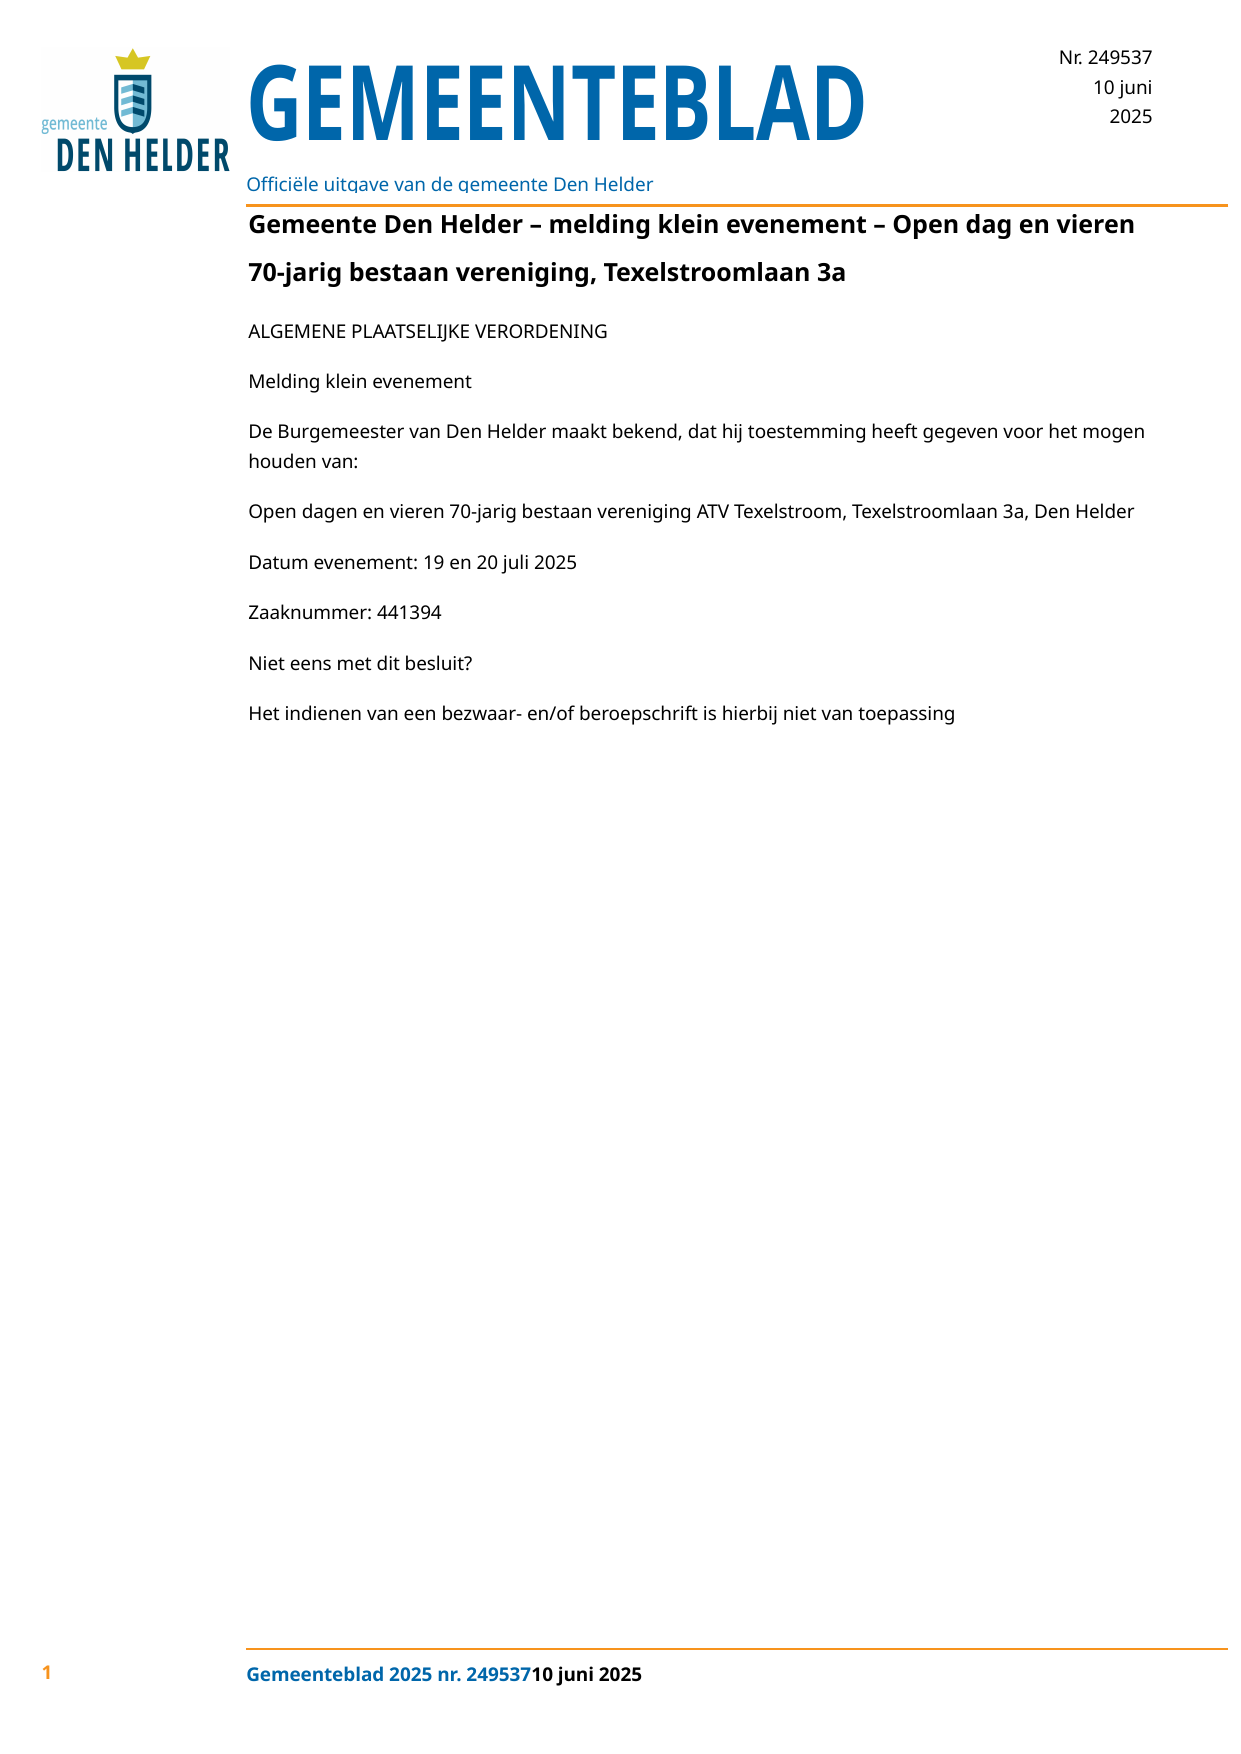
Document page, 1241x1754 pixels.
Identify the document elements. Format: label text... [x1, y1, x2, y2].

text Datum evenement: 19 en 20 juli 2025 [248, 549, 1152, 575]
text De Burgemeester van Den Helder maakt bekend, dat hij toestemming heeft gegeven voor het mogen houden van: [248, 419, 1152, 474]
text Niet eens met dit besluit? [248, 650, 1152, 676]
text Zaaknummer: 441394 [248, 599, 1152, 625]
picture [220, 160, 224, 172]
picture [130, 157, 135, 172]
picture [41, 47, 231, 172]
text Gemeente Den Helder – melding klein evenement – Open dag en vieren 70-jarig bestaan vereniging, Texelstroomlaan 3a [248, 207, 1152, 288]
text ALGEMENE PLAATSELIJKE VERORDENING [248, 318, 1152, 344]
picture [63, 144, 68, 165]
picture [100, 154, 106, 172]
picture [182, 144, 187, 165]
text Open dagen en vieren 70-jarig bestaan vereniging ATV Texelstroom, Texelstroomlaan 3a, Den Helder [248, 499, 1152, 524]
text Het indienen van een bezwaar- en/of beroepschrift is hierbij niet van toepassing [248, 700, 1152, 726]
text Melding klein evenement [248, 368, 1152, 394]
